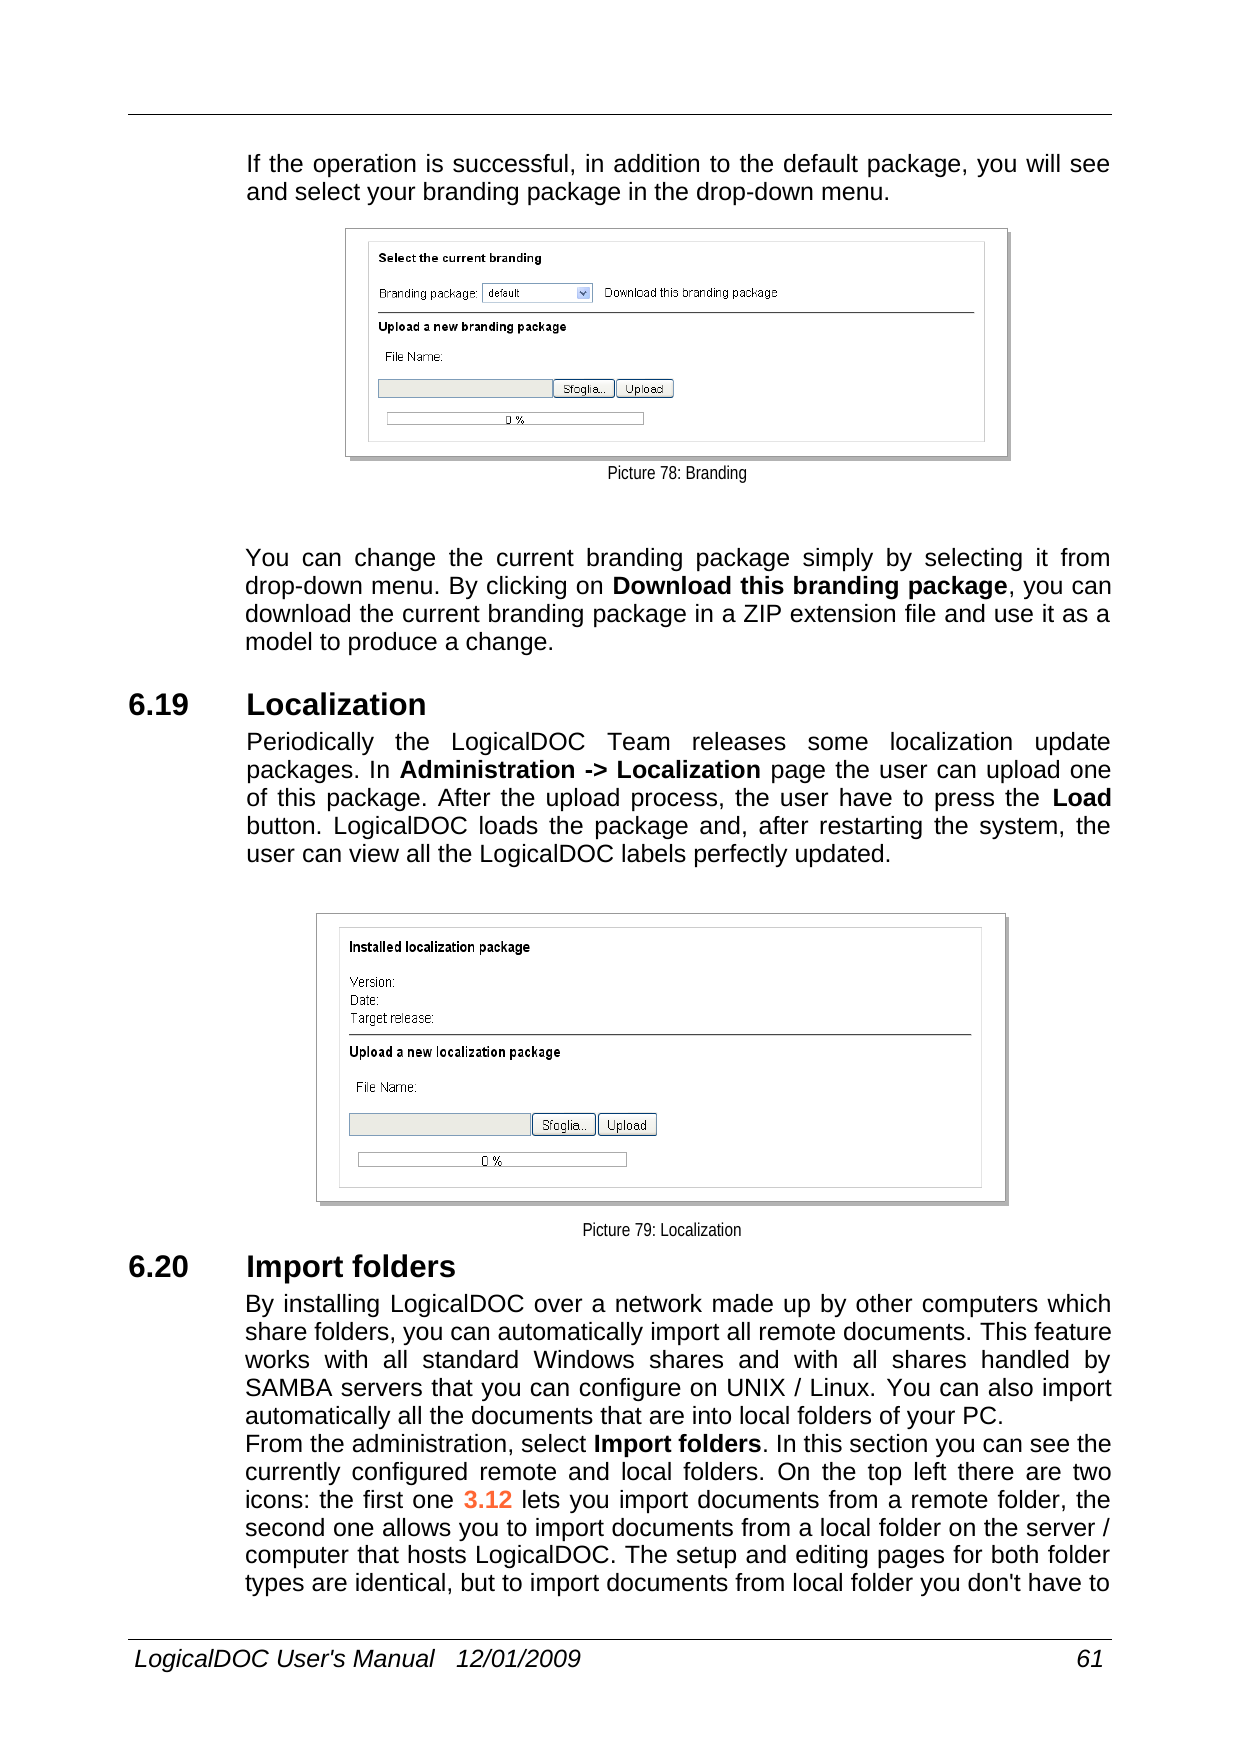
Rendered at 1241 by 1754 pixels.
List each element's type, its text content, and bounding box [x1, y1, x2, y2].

text By installing LogicalDOC over a network made up by other computers which share folders, you can automatically import all remote documents. This feature works with all standard Windows shares and with all shares handled by SAMBA servers that you can configure on UNIX / Linux. You can also import automatically all the documents that are into local folders of your PC. [245, 1290, 1112, 1430]
text Picture 78: Branding [345, 457, 1009, 483]
picture [361, 236, 991, 447]
text You can change the current branding package simply by selecting it from drop-down menu. By clicking on Download this branding package, you can download the current branding package in a ZIP extension file and use it as a model to produce a change. [245, 544, 1112, 656]
text Periodically the LogicalDOC Team releases some localization update packages. In Administration -> Localization page the user can upload one of this package. After the upload process, the user have to press the Load button. LogicalDOC loads the package and, after restarting the system, the user can view all the LogicalDOC labels perfectly updated. [246, 728, 1112, 867]
subtitle Localization [128, 687, 1112, 722]
text If the operation is successful, in addition to the default package, you will see and select your branding package in the drop-down menu. [246, 150, 1112, 206]
picture [332, 921, 989, 1193]
list Picture 79: Localization [316, 1202, 1008, 1241]
subtitle Import folders [128, 1193, 1112, 1284]
text From the administration, select Import folders. In this section you can see the currently configured remote and local folders. On the top left there are two icons: the first one 3.12 lets you import documents from a remote folder, the second one allows you to import documents from a local folder on the server / computer that hosts LogicalDOC. The setup and editing pages for both folder types are identical, but to import documents from local folder you don't have to [245, 1430, 1112, 1597]
